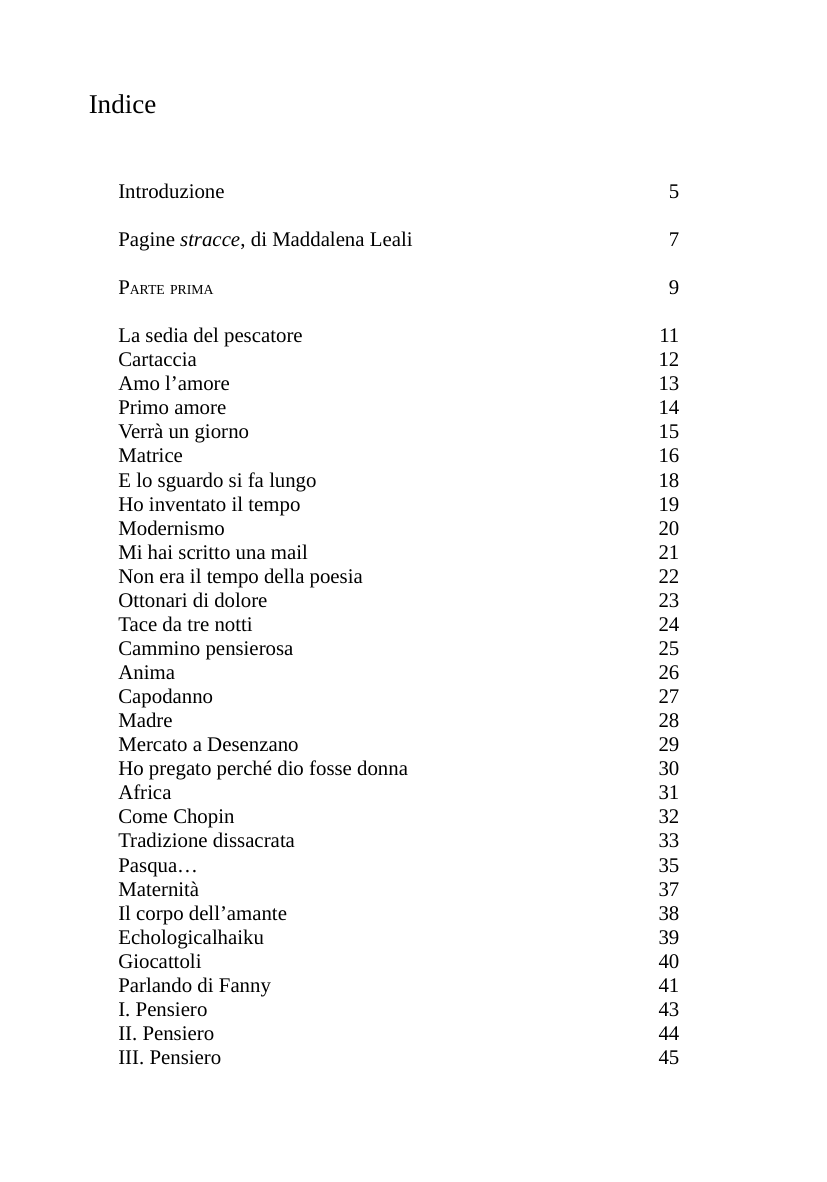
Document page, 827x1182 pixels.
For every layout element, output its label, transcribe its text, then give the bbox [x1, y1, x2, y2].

text Parte prima 9 [88, 275, 738, 299]
text Parlando di Fanny 41 [88, 973, 738, 997]
text Come Chopin 32 [88, 804, 738, 828]
text Tace da tre notti 24 [88, 612, 738, 636]
text Echologicalhaiku 39 [88, 925, 738, 949]
text Modernismo 20 [88, 516, 738, 540]
text II. Pensiero 44 [88, 1021, 738, 1045]
text La sedia del pescatore 11 [88, 323, 738, 347]
text Ottonari di dolore 23 [88, 588, 738, 612]
text Non era il tempo della poesia 22 [88, 564, 738, 588]
text Giocattoli 40 [88, 949, 738, 973]
text Matrice 16 [88, 443, 738, 467]
text E lo sguardo si fa lungo 18 [88, 467, 738, 492]
text Anima 26 [88, 660, 738, 684]
text Ho inventato il tempo 19 [88, 492, 738, 516]
text I. Pensiero 43 [88, 997, 738, 1021]
text Indice [88, 88, 738, 120]
text Pasqua… 35 [88, 852, 738, 877]
text Capodanno 27 [88, 684, 738, 708]
text Cammino pensierosa 25 [88, 636, 738, 660]
text Cartaccia 12 [88, 347, 738, 371]
text Amo l’amore 13 [88, 371, 738, 395]
text Maternità 37 [88, 877, 738, 901]
text Verrà un giorno 15 [88, 419, 738, 443]
text Introduzione 5 [88, 179, 738, 203]
text Il corpo dell’amante 38 [88, 901, 738, 925]
text Madre 28 [88, 708, 738, 732]
text Ho pregato perché dio fosse donna 30 [88, 756, 738, 780]
text Tradizione dissacrata 33 [88, 828, 738, 852]
text Africa 31 [88, 780, 738, 804]
text Mi hai scritto una mail 21 [88, 540, 738, 564]
text Pagine stracce, di Maddalena Leali 7 [88, 227, 738, 251]
text III. Pensiero 45 [88, 1045, 738, 1069]
text Mercato a Desenzano 29 [88, 732, 738, 756]
text Primo amore 14 [88, 395, 738, 419]
